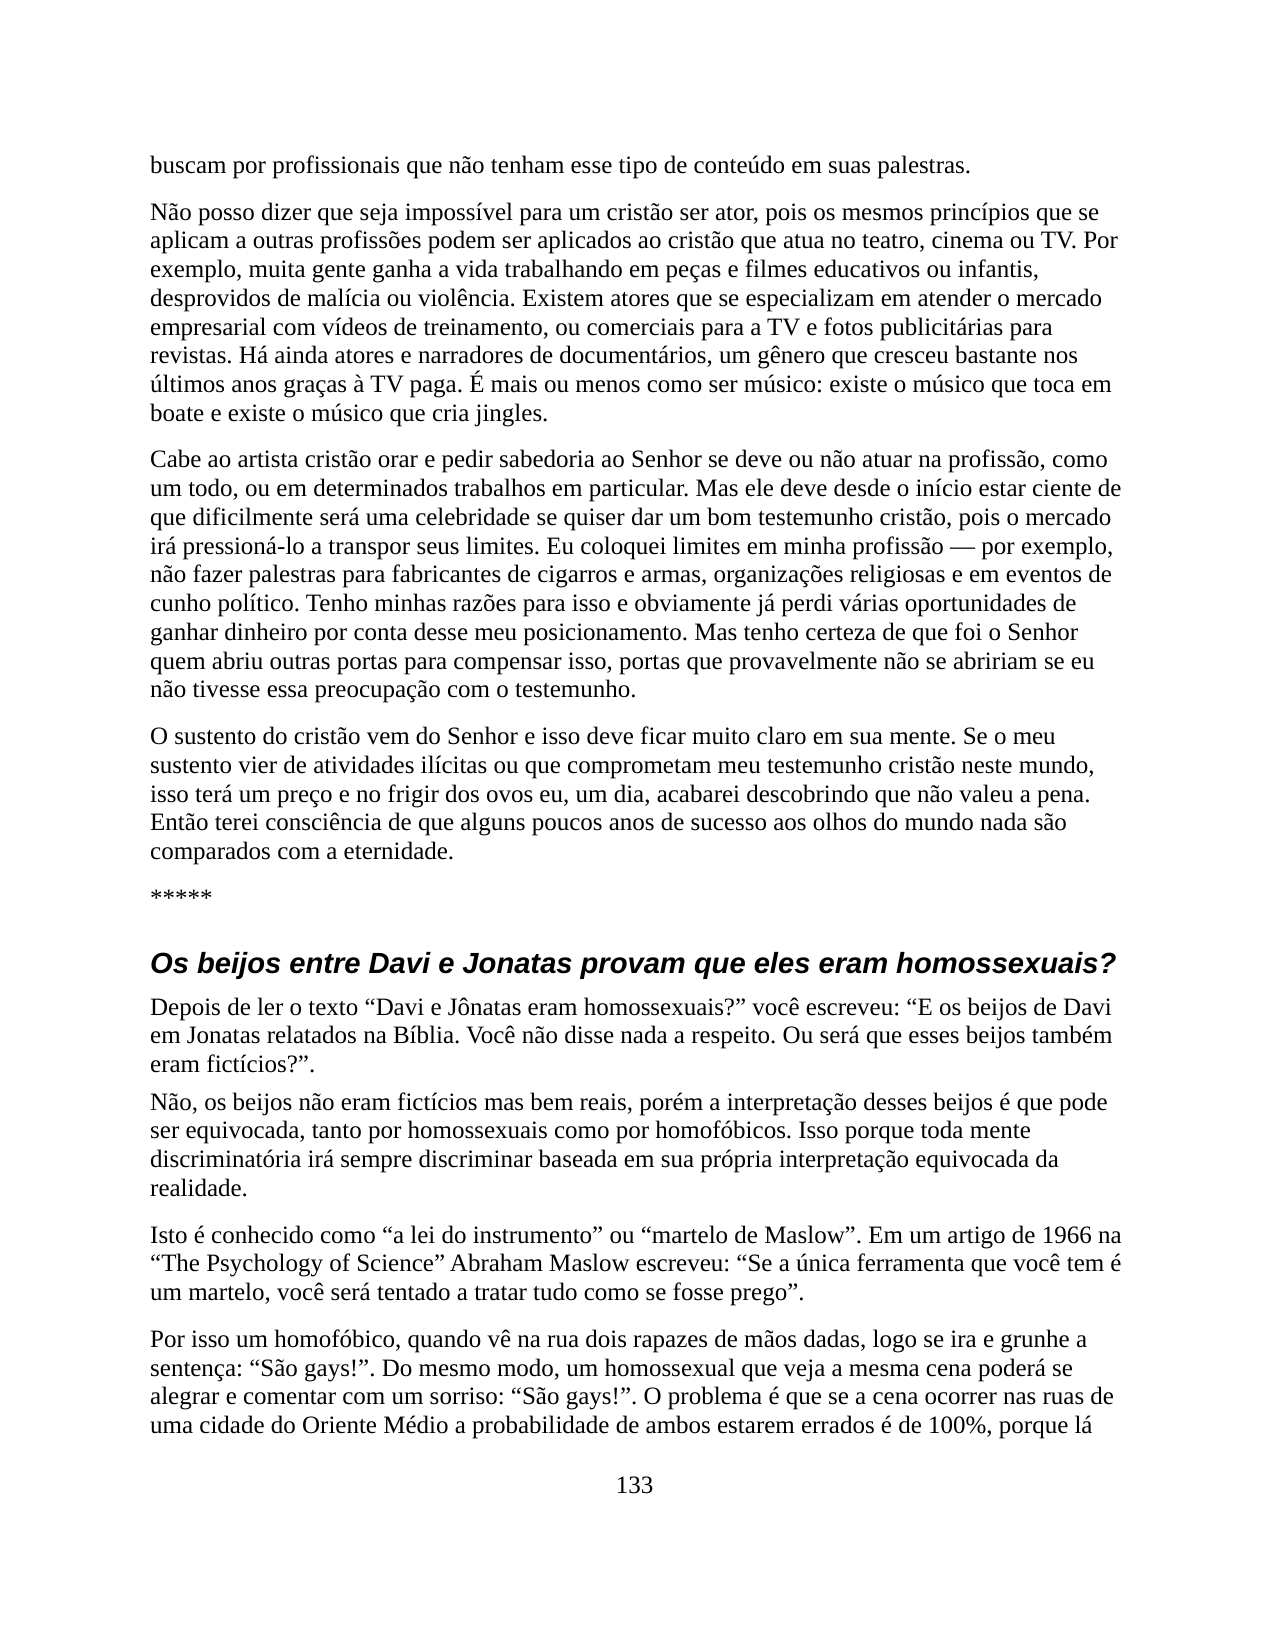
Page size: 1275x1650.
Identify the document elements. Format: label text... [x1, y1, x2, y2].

text Não posso dizer que seja impossível para um cristão ser ator, pois os mesmos princípios que se aplicam a outras profissões podem ser aplicados ao cristão que atua no teatro, cinema ou TV. Por exemplo, muita gente ganha a vida trabalhando em peças e filmes educativos ou infantis, desprovidos de malícia ou violência. Existem atores que se especializam em atender o mercado empresarial com vídeos de treinamento, ou comerciais para a TV e fotos publicitárias para revistas. Há ainda atores e narradores de documentários, um gênero que cresceu bastante nos últimos anos graças à TV paga. É mais ou menos como ser músico: existe o músico que toca em boate e existe o músico que cria jingles. [150, 197, 1125, 427]
text Depois de ler o texto “Davi e Jônatas eram homossexuais?” você escreveu: “E os beijos de Davi em Jonatas relatados na Bíblia. Você não disse nada a respeito. Ou será que esses beijos também eram fictícios?”. [150, 992, 1125, 1078]
text Isto é conhecido como “a lei do instrumento” ou “martelo de Maslow”. Em um artigo de 1966 na “The Psychology of Science” Abraham Maslow escreveu: “Se a única ferramenta que você tem é um martelo, você será tentado a tratar tudo como se fosse prego”. [150, 1220, 1125, 1306]
text ***** [150, 883, 1125, 912]
text O sustento do cristão vem do Senhor e isso deve ficar muito claro em sua mente. Se o meu sustento vier de atividades ilícitas ou que comprometam meu testemunho cristão neste mundo, isso terá um preço e no frigir dos ovos eu, um dia, acabarei descobrindo que não valeu a pena. Então terei consciência de que alguns poucos anos de sucesso aos olhos do mundo nada são comparados com a eternidade. [150, 721, 1125, 865]
text Não, os beijos não eram fictícios mas bem reais, porém a interpretação desses beijos é que pode ser equivocada, tanto por homossexuais como por homofóbicos. Isso porque toda mente discriminatória irá sempre discriminar baseada em sua própria interpretação equivocada da realidade. [150, 1087, 1125, 1202]
text Por isso um homofóbico, quando vê na rua dois rapazes de mãos dadas, logo se ira e grunhe a sentença: “São gays!”. Do mesmo modo, um homossexual que veja a mesma cena poderá se alegrar e comentar com um sorriso: “São gays!”. O problema é que se a cena ocorrer nas ruas de uma cidade do Oriente Médio a probabilidade de ambos estarem errados é de 100%, porque lá [150, 1324, 1125, 1439]
subtitle Os beijos entre Davi e Jonatas provam que eles eram homossexuais? [150, 946, 1125, 979]
text Cabe ao artista cristão orar e pedir sabedoria ao Senhor se deve ou não atuar na profissão, como um todo, ou em determinados trabalhos em particular. Mas ele deve desde o início estar ciente de que dificilmente será uma celebridade se quiser dar um bom testemunho cristão, pois o mercado irá pressioná-lo a transpor seus limites. Eu coloquei limites em minha profissão — por exemplo, não fazer palestras para fabricantes de cigarros e armas, organizações religiosas e em eventos de cunho político. Tenho minhas razões para isso e obviamente já perdi várias oportunidades de ganhar dinheiro por conta desse meu posicionamento. Mas tenho certeza de que foi o Senhor quem abriu outras portas para compensar isso, portas que provavelmente não se abririam se eu não tivesse essa preocupação com o testemunho. [150, 444, 1125, 703]
text buscam por profissionais que não tenham esse tipo de conteúdo em suas palestras. [150, 150, 1125, 179]
